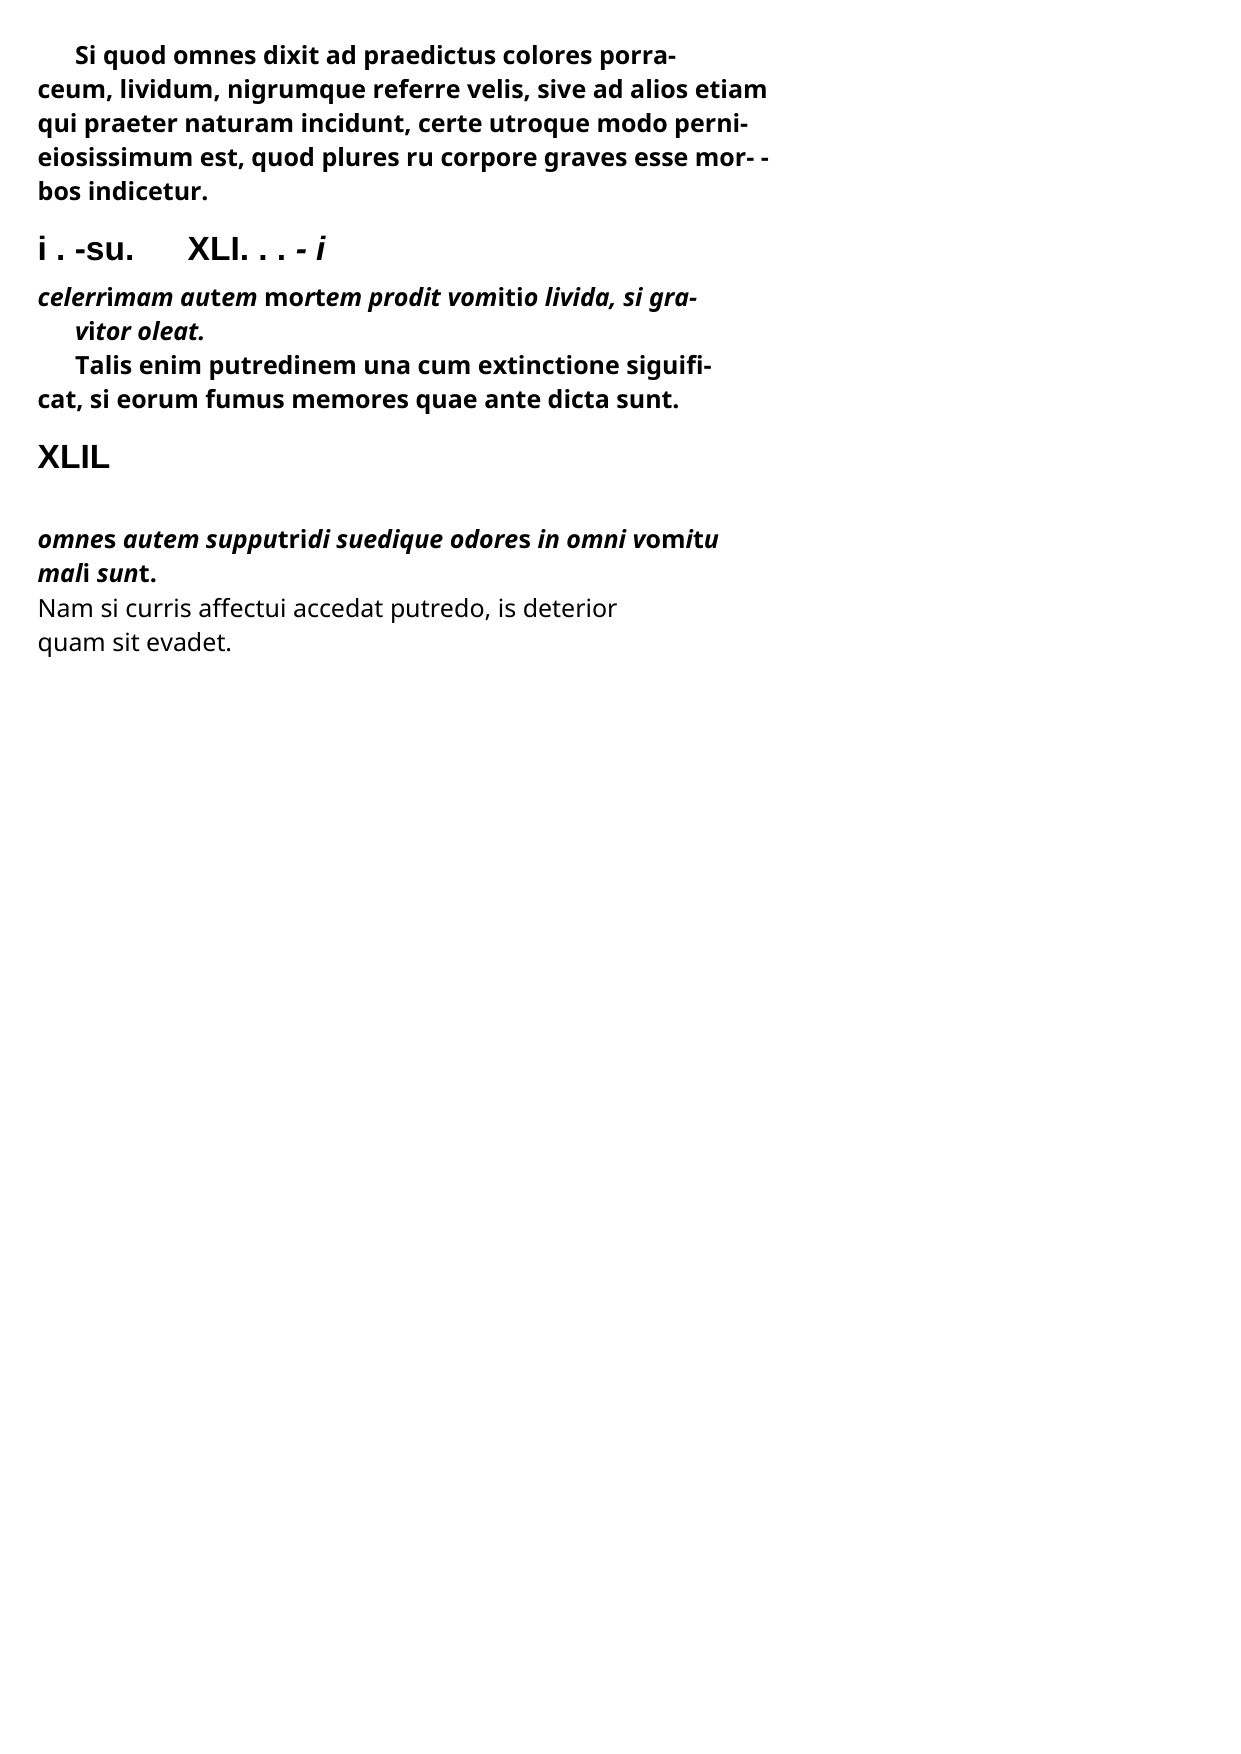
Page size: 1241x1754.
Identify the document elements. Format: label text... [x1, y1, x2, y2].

text Si quod omnes dixit ad praedictus colores porra- ceum, lividum, nigrumque referre velis, sive ad alios etiam qui praeter naturam incidunt, certe utroque modo perni- eiosissimum est, quod plures ru corpore graves esse mor- - bos indicetur. [37, 37, 1203, 208]
text Talis enim putredinem una cum extinctione siguifi- cat, si eorum fumus memores quae ante dicta sunt. [37, 348, 1203, 416]
text Nam si curris affectui accedat putredo, is deterior quam sit evadet. [37, 590, 1203, 658]
subtitle i . -su. XLI. . . - i [37, 229, 1203, 267]
text omnes autem supputridi suedique odores in omni vomitu mali sunt. [37, 488, 1203, 590]
subtitle XLIL [37, 437, 1203, 476]
text celerrimam autem mortem prodit vomitio livida, si gra- vitor oleat. [37, 280, 1203, 348]
